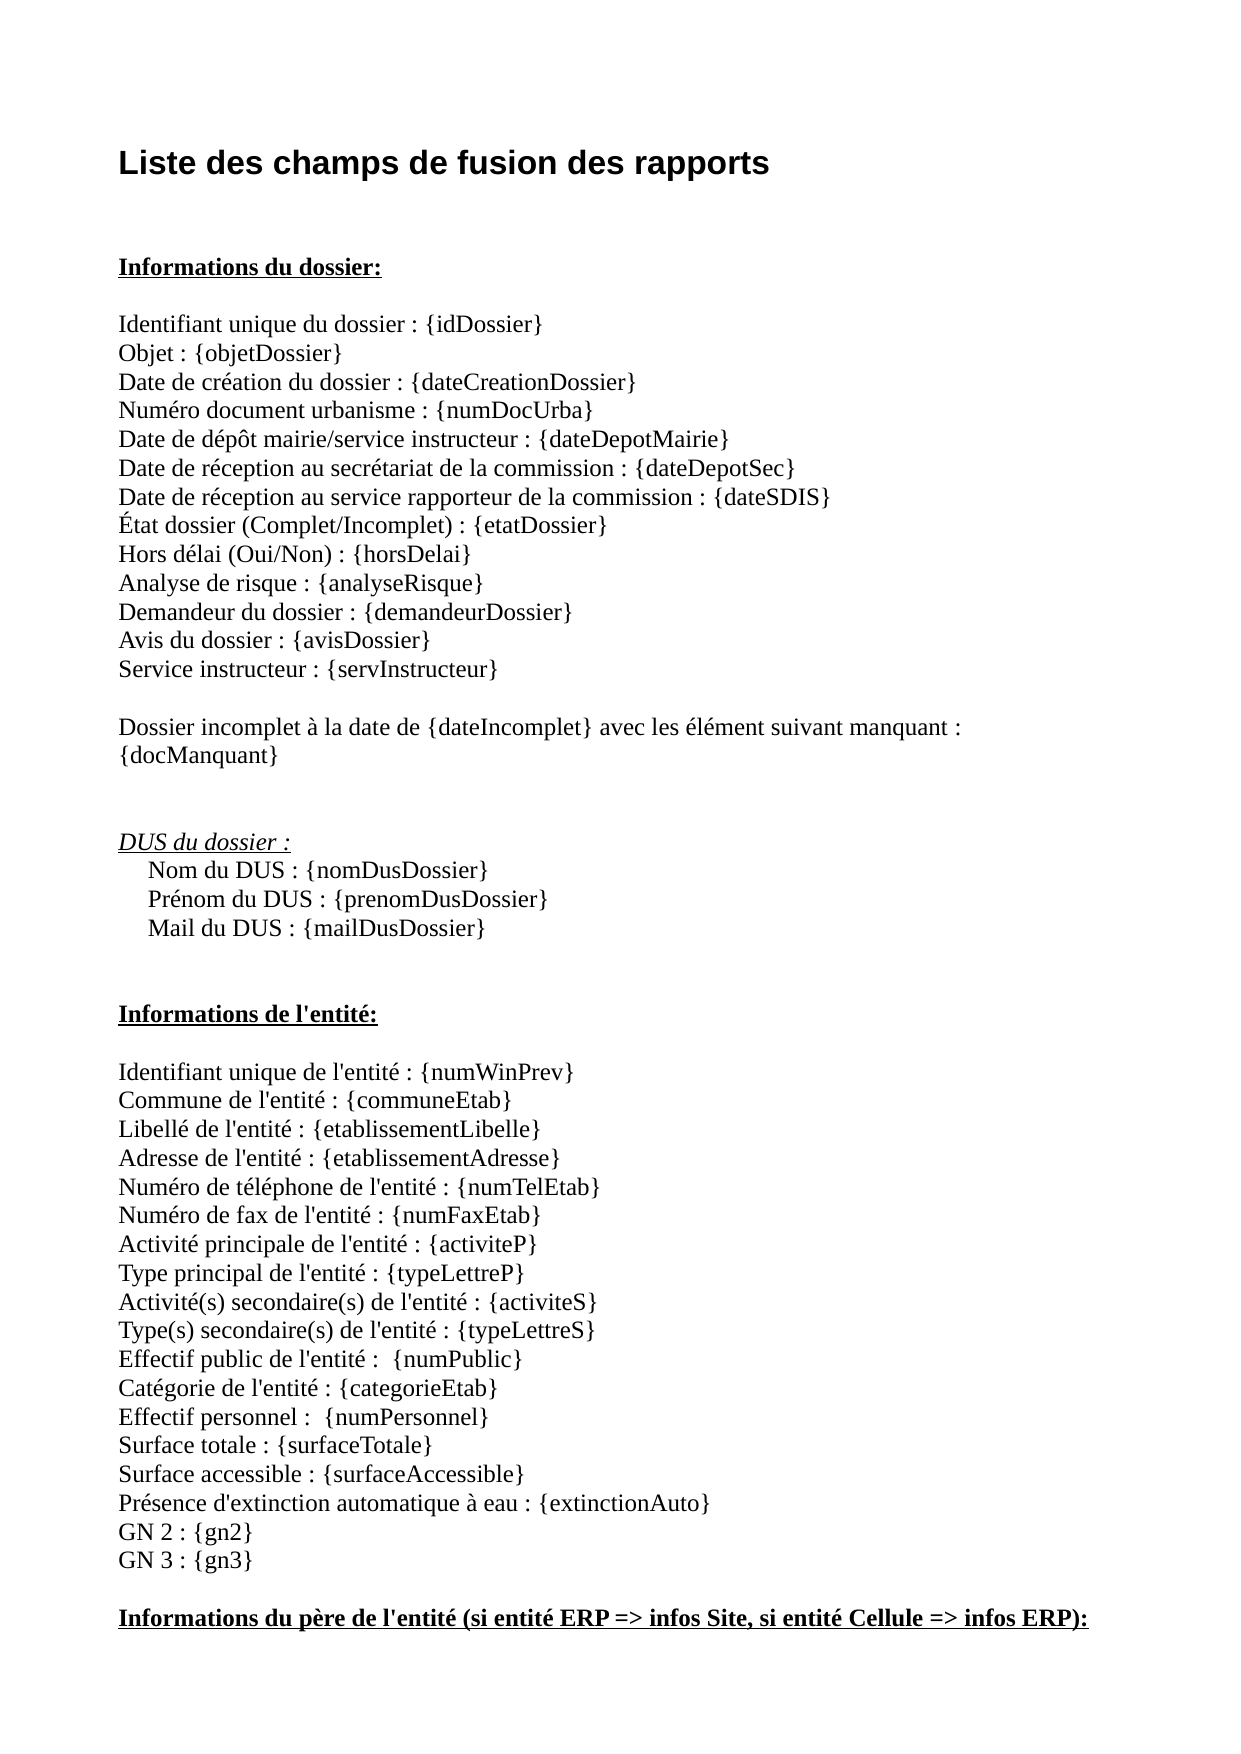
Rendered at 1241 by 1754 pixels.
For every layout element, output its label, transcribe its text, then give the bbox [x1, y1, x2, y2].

text Demandeur du dossier : {demandeurDossier} [118, 597, 1122, 626]
text Type principal de l'entité : {typeLettreP} [118, 1258, 1122, 1287]
text Date de création du dossier : {dateCreationDossier} [118, 367, 1122, 396]
text Surface accessible : {surfaceAccessible} [118, 1459, 1122, 1488]
text {docManquant} [118, 741, 1122, 769]
text Analyse de risque : {analyseRisque} [118, 568, 1122, 597]
text Identifiant unique de l'entité : {numWinPrev} [118, 1057, 1122, 1086]
text Objet : {objetDossier} [118, 338, 1122, 367]
text Numéro document urbanisme : {numDocUrba} [118, 396, 1122, 424]
text Date de réception au secrétariat de la commission : {dateDepotSec} [118, 453, 1122, 482]
text Libellé de l'entité : {etablissementLibelle} [118, 1114, 1122, 1143]
text Effectif public de l'entité : {numPublic} [118, 1344, 1122, 1373]
text Nom du DUS : {nomDusDossier} [118, 856, 1122, 884]
subtitle Liste des champs de fusion des rapports [118, 143, 1122, 182]
text Adresse de l'entité : {etablissementAdresse} [118, 1143, 1122, 1172]
text Numéro de téléphone de l'entité : {numTelEtab} [118, 1172, 1122, 1201]
text Activité principale de l'entité : {activiteP} [118, 1229, 1122, 1258]
text Avis du dossier : {avisDossier} [118, 626, 1122, 654]
text GN 2 : {gn2} [118, 1517, 1122, 1546]
text État dossier (Complet/Incomplet) : {etatDossier} [118, 511, 1122, 539]
text Effectif personnel : {numPersonnel} [118, 1402, 1122, 1431]
text Présence d'extinction automatique à eau : {extinctionAuto} [118, 1488, 1122, 1517]
text Surface totale : {surfaceTotale} [118, 1431, 1122, 1459]
text Service instructeur : {servInstructeur} [118, 654, 1122, 683]
text GN 3 : {gn3} [118, 1546, 1122, 1574]
text DUS du dossier : [118, 827, 1122, 856]
text Catégorie de l'entité : {categorieEtab} [118, 1373, 1122, 1402]
text Hors délai (Oui/Non) : {horsDelai} [118, 539, 1122, 568]
text Numéro de fax de l'entité : {numFaxEtab} [118, 1201, 1122, 1229]
text Date de réception au service rapporteur de la commission : {dateSDIS} [118, 482, 1122, 511]
text Informations du dossier: [118, 252, 1122, 281]
text Prénom du DUS : {prenomDusDossier} [118, 884, 1122, 913]
text Mail du DUS : {mailDusDossier} [118, 913, 1122, 942]
text Informations de l'entité: [118, 999, 1122, 1028]
text Activité(s) secondaire(s) de l'entité : {activiteS} [118, 1287, 1122, 1316]
text Dossier incomplet à la date de {dateIncomplet} avec les élément suivant manquant : [118, 712, 1122, 741]
text Type(s) secondaire(s) de l'entité : {typeLettreS} [118, 1316, 1122, 1344]
text Commune de l'entité : {communeEtab} [118, 1086, 1122, 1114]
text Date de dépôt mairie/service instructeur : {dateDepotMairie} [118, 424, 1122, 453]
text Informations du père de l'entité (si entité ERP => infos Site, si entité Cellule => infos ERP): [118, 1603, 1122, 1632]
text Identifiant unique du dossier : {idDossier} [118, 309, 1122, 338]
